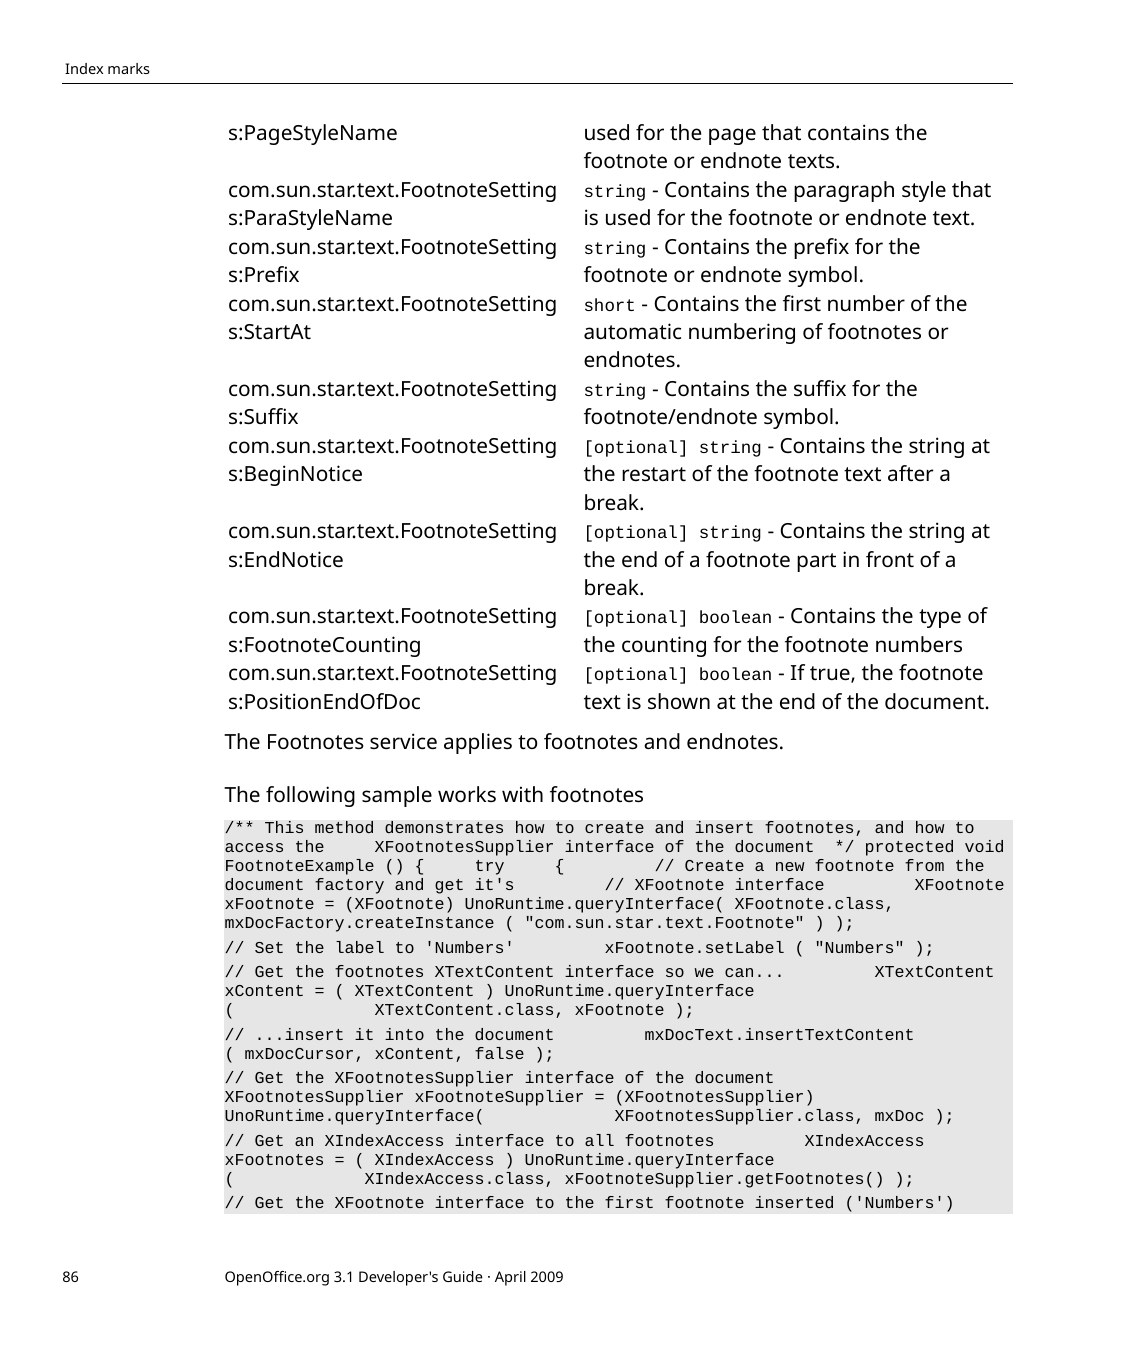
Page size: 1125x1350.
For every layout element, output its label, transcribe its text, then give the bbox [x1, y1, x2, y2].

table_cell com.sun.star.text.FootnoteSettings:EndNotice [228, 516, 583, 602]
table_cell com.sun.star.text.FootnoteSettings:BeginNotice [228, 431, 583, 516]
table_cell com.sun.star.text.FootnoteSettings:ParaStyleName [228, 175, 583, 232]
text The Footnotes service applies to footnotes and endnotes. [224, 727, 1013, 756]
table_cell com.sun.star.text.FootnoteSettings:Suffix [228, 374, 583, 431]
table_cell [optional] string - Contains the string at the end of a footnote part in front of a break. [583, 516, 1013, 602]
table_cell [optional] string - Contains the string at the restart of the footnote text after a break. [583, 431, 1013, 516]
table_cell com.sun.star.text.FootnoteSettings:Prefix [228, 232, 583, 289]
table_cell com.sun.star.text.FootnoteSettings:PositionEndOfDoc [228, 659, 583, 715]
text // Set the label to 'Numbers' xFootnote.setLabel ( "Numbers" ); [224, 939, 1013, 958]
table_cell s:PageStyleName [228, 118, 583, 175]
text // Get an XIndexAccess interface to all footnotes XIndexAccess xFootnotes = ( XIndexAccess ) UnoRuntime.queryInterface ( XIndexAccess.class, xFootnoteSupplier.getFootnotes() ); [224, 1133, 1013, 1189]
table_cell [optional] boolean - Contains the type of the counting for the footnote numbers [583, 602, 1013, 658]
text /** This method demonstrates how to create and insert footnotes, and how to access the XFootnotesSupplier interface of the document */ protected void FootnoteExample () { try { // Create a new footnote from the document factory and get it's // XFootnote interface XFootnote xFootnote = (XFootnote) UnoRuntime.queryInterface( XFootnote.class, mxDocFactory.createInstance ( "com.sun.star.text.Footnote" ) ); [224, 820, 1013, 933]
text // Get the footnotes XTextContent interface so we can... XTextContent xContent = ( XTextContent ) UnoRuntime.queryInterface ( XTextContent.class, xFootnote ); [224, 964, 1013, 1021]
text // Get the XFootnotesSupplier interface of the document XFootnotesSupplier xFootnoteSupplier = (XFootnotesSupplier) UnoRuntime.queryInterface( XFootnotesSupplier.class, mxDoc ); [224, 1070, 1013, 1127]
table_cell [optional] boolean - If true, the footnote text is shown at the end of the document. [583, 659, 1013, 715]
text // ...insert it into the document mxDocText.insertTextContent ( mxDocCursor, xContent, false ); [224, 1026, 1013, 1064]
table_cell com.sun.star.text.FootnoteSettings:FootnoteCounting [228, 602, 583, 658]
text The following sample works with footnotes [224, 780, 1013, 808]
table_cell short - Contains the first number of the automatic numbering of footnotes or endnotes. [583, 289, 1013, 374]
table_cell string - Contains the paragraph style that is used for the footnote or endnote text. [583, 175, 1013, 232]
table_cell string - Contains the suffix for the footnote/endnote symbol. [583, 374, 1013, 431]
text // Get the XFootnote interface to the first footnote inserted ('Numbers') [224, 1195, 1013, 1214]
table_cell string - Contains the prefix for the footnote or endnote symbol. [583, 232, 1013, 289]
table_cell used for the page that contains the footnote or endnote texts. [583, 118, 1013, 175]
table_cell com.sun.star.text.FootnoteSettings:StartAt [228, 289, 583, 374]
